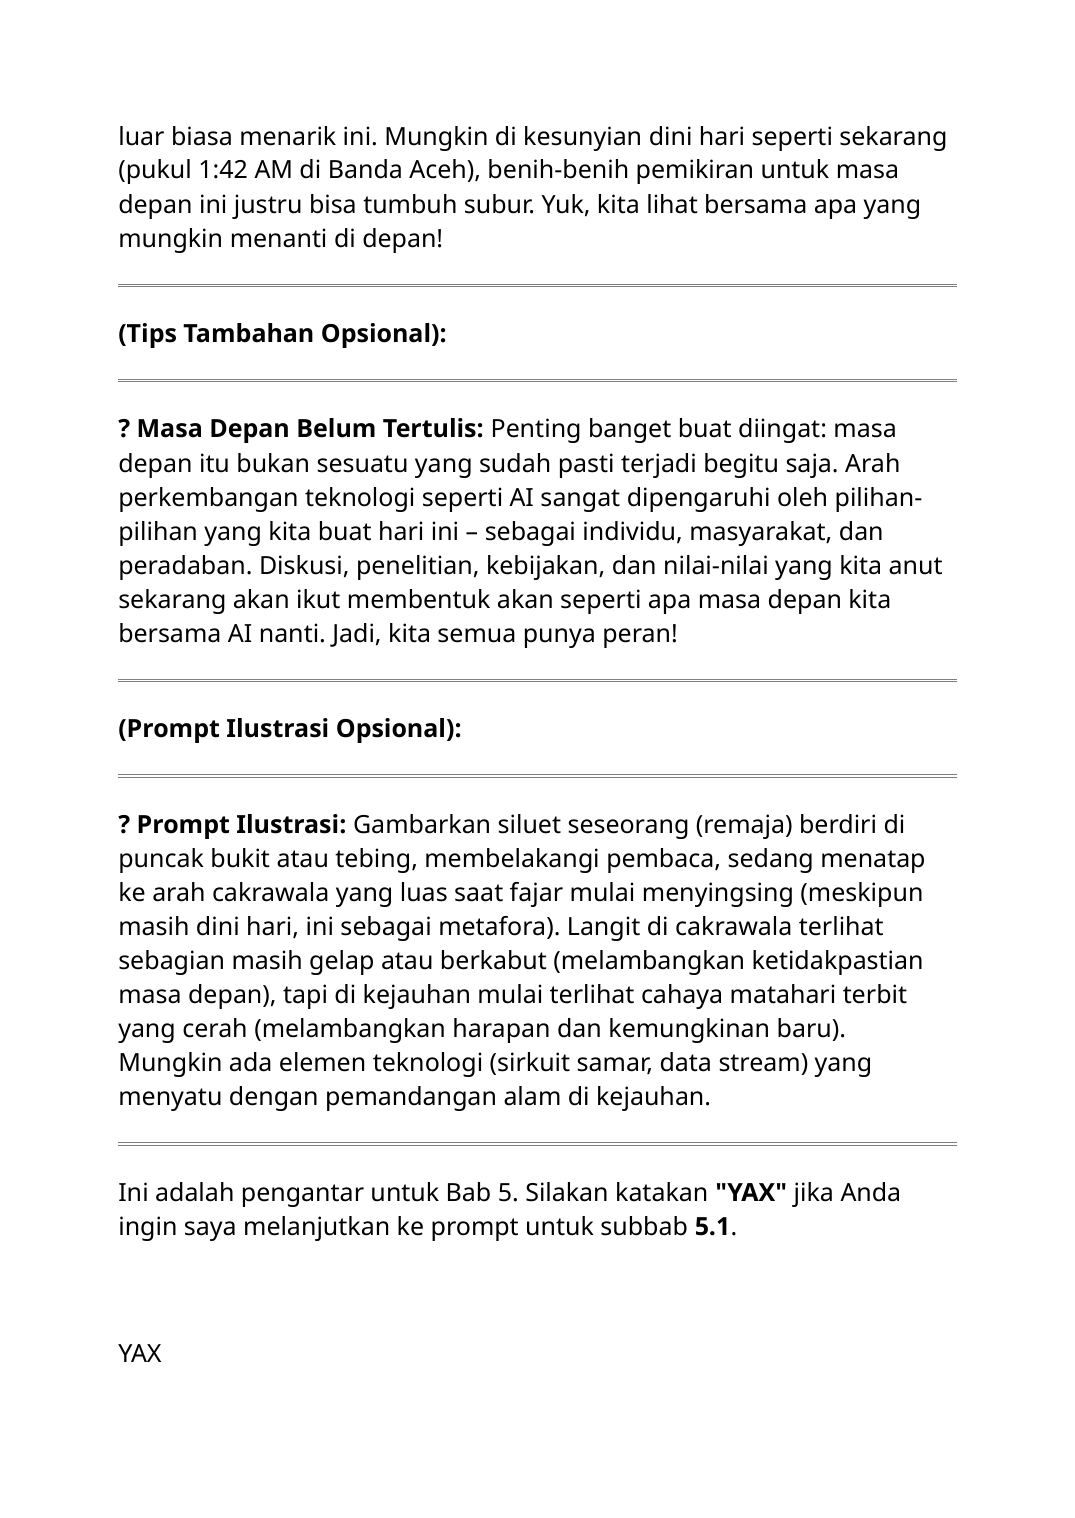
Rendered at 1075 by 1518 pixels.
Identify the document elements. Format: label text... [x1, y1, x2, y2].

text Ini adalah pengantar untuk Bab 5. Silakan katakan "YAX" jika Anda ingin saya melanjutkan ke prompt untuk subbab 5.1. [118, 1174, 957, 1242]
text ? Prompt Ilustrasi: Gambarkan siluet seseorang (remaja) berdiri di puncak bukit atau tebing, membelakangi pembaca, sedang menatap ke arah cakrawala yang luas saat fajar mulai menyingsing (meskipun masih dini hari, ini sebagai metafora). Langit di cakrawala terlihat sebagian masih gelap atau berkabut (melambangkan ketidakpastian masa depan), tapi di kejauhan mulai terlihat cahaya matahari terbit yang cerah (melambangkan harapan dan kemungkinan baru). Mungkin ada elemen teknologi (sirkuit samar, data stream) yang menyatu dengan pemandangan alam di kejauhan. [118, 806, 957, 1113]
text (Tips Tambahan Opsional): [118, 316, 957, 350]
text (Prompt Ilustrasi Opsional): [118, 711, 957, 745]
text YAX [118, 1336, 957, 1369]
text ? Masa Depan Belum Tertulis: Penting banget buat diingat: masa depan itu bukan sesuatu yang sudah pasti terjadi begitu saja. Arah perkembangan teknologi seperti AI sangat dipengaruhi oleh pilihan-pilihan yang kita buat hari ini – sebagai individu, masyarakat, dan peradaban. Diskusi, penelitian, kebijakan, dan nilai-nilai yang kita anut sekarang akan ikut membentuk akan seperti apa masa depan kita bersama AI nanti. Jadi, kita semua punya peran! [118, 411, 957, 649]
text luar biasa menarik ini. Mungkin di kesunyian dini hari seperti sekarang (pukul 1:42 AM di Banda Aceh), benih-benih pemikiran untuk masa depan ini justru bisa tumbuh subur. Yuk, kita lihat bersama apa yang mungkin menanti di depan! [118, 118, 957, 254]
